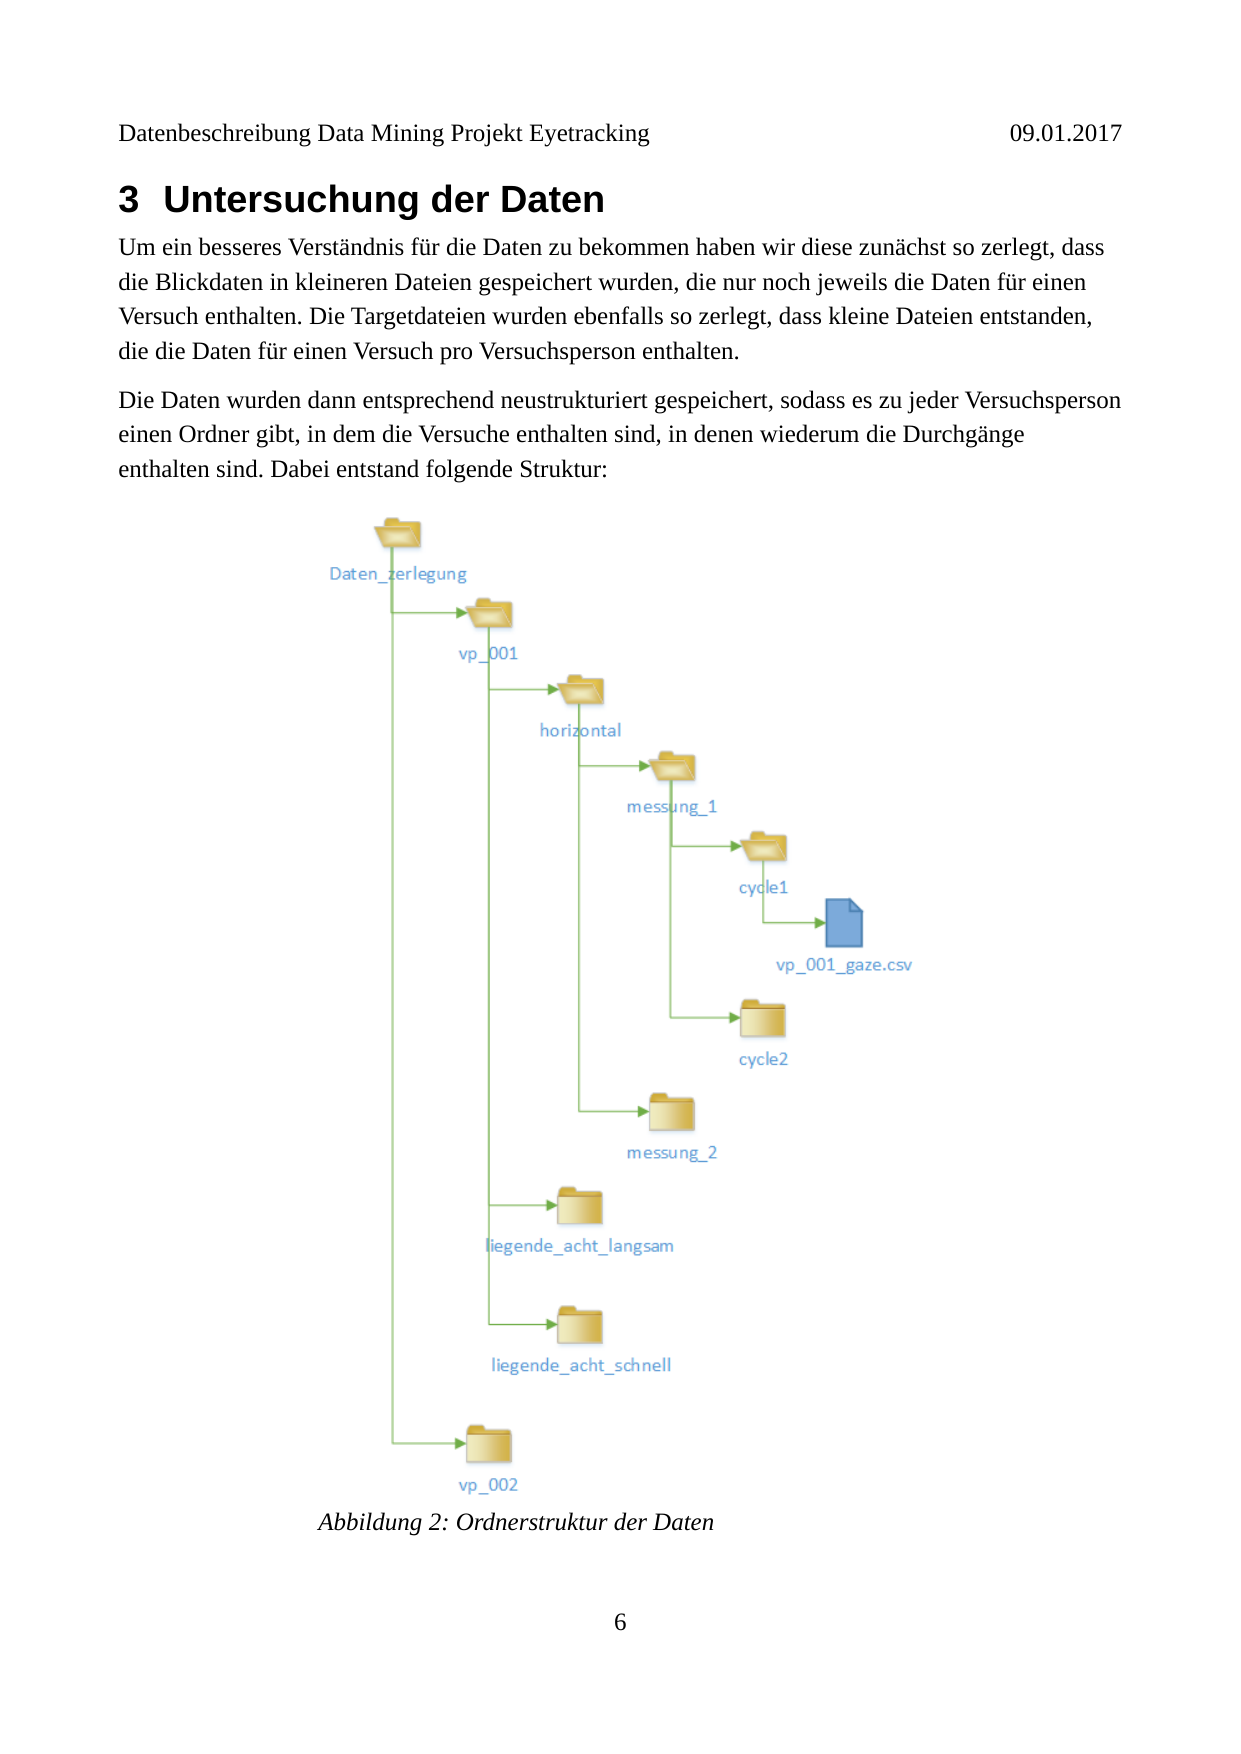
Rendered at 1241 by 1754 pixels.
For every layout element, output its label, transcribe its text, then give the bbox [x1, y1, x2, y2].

picture [318, 515, 923, 1507]
text Die Daten wurden dann entsprechend neustrukturiert gespeichert, sodass es zu jeder Versuchsperson einen Ordner gibt, in dem die Versuche enthalten sind, in denen wiederum die Durchgänge enthalten sind. Dabei entstand folgende Struktur: [118, 385, 1122, 483]
subtitle Untersuchung der Daten [118, 176, 1122, 220]
text Um ein besseres Verständnis für die Daten zu bekommen haben wir diese zunächst so zerlegt, dass die Blickdaten in kleineren Dateien gespeichert wurden, die nur noch jeweils die Daten für einen Versuch enthalten. Die Targetdateien wurden ebenfalls so zerlegt, dass kleine Dateien entstanden, die die Daten für einen Versuch pro Versuchsperson enthalten. [118, 232, 1122, 365]
text Abbildung 2: Ordnerstruktur der Daten [318, 1507, 922, 1535]
